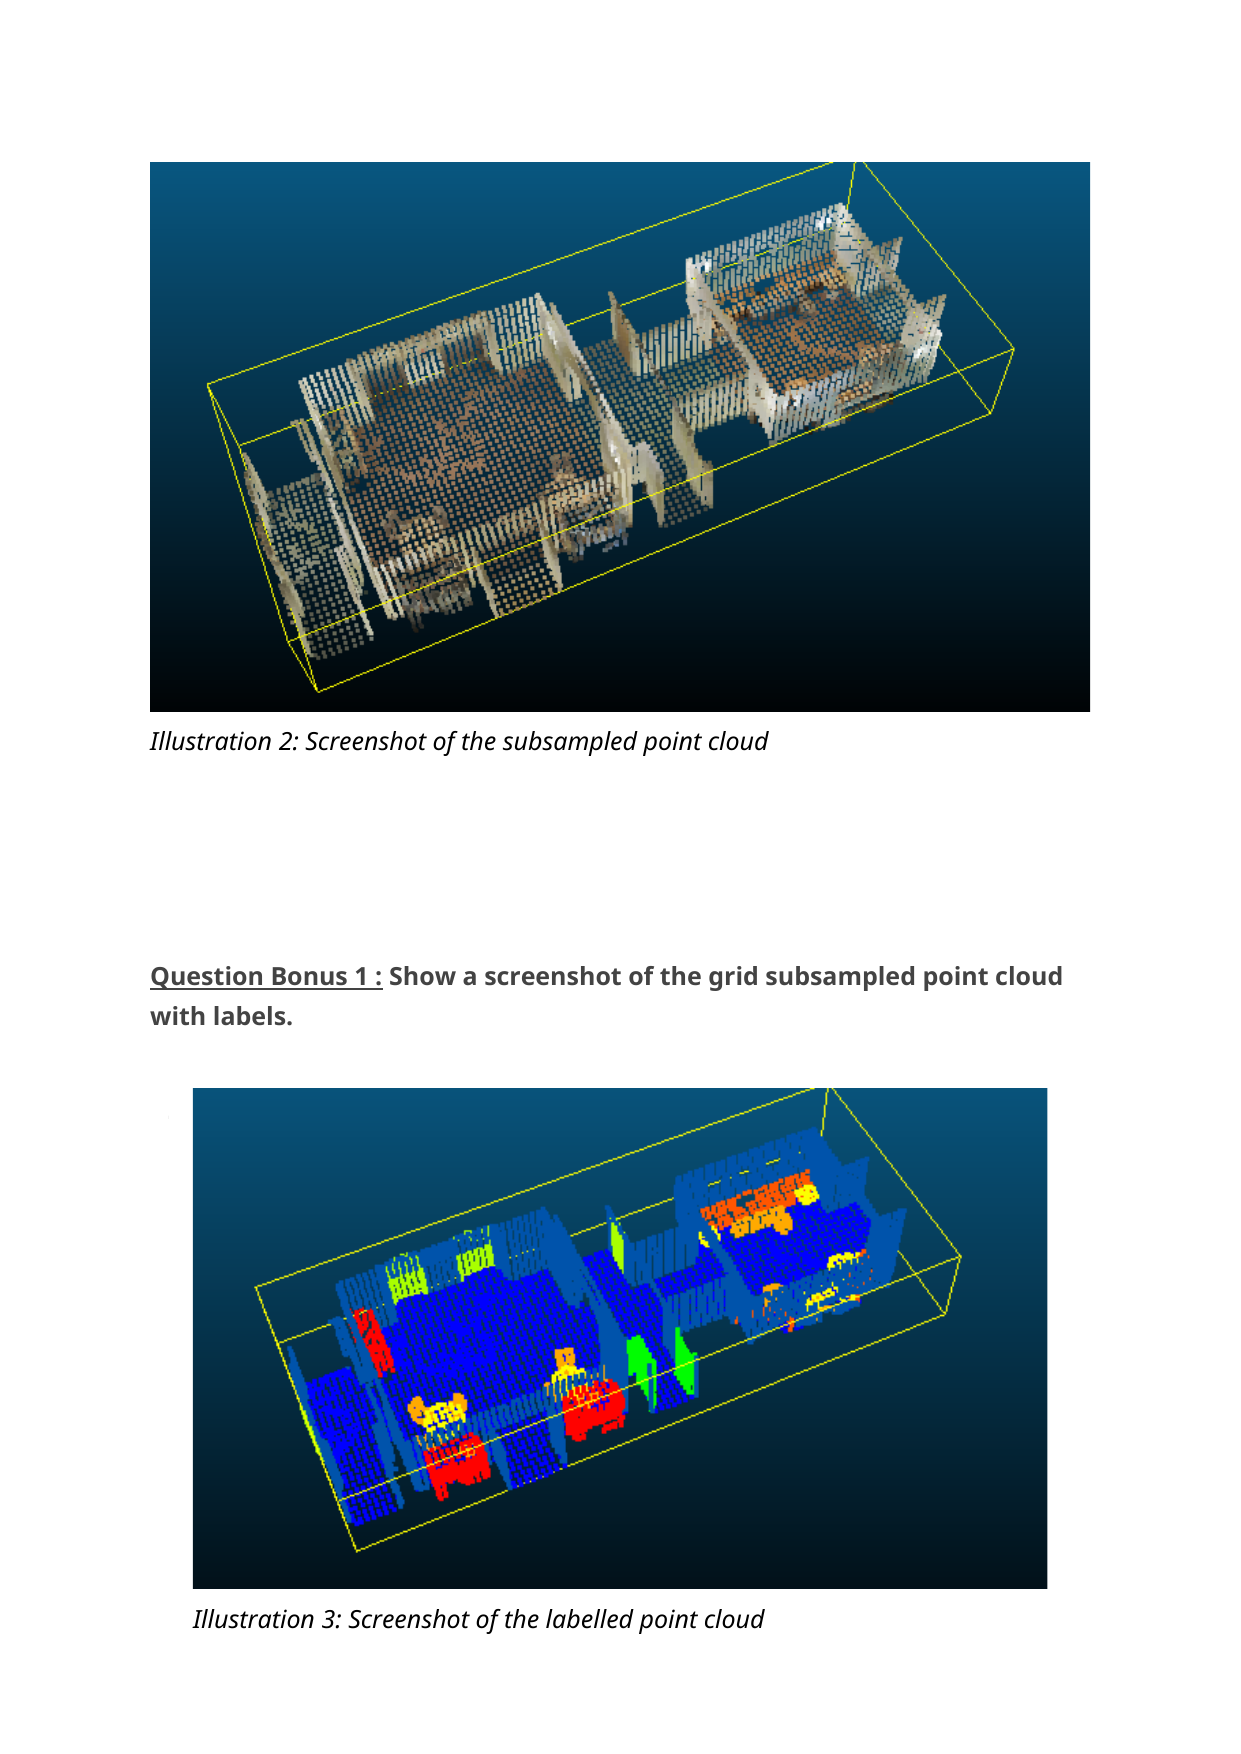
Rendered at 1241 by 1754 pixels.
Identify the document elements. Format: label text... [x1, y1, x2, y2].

picture [461, 290, 471, 294]
picture [640, 1146, 652, 1150]
picture [192, 1190, 529, 1196]
picture [192, 1124, 713, 1128]
picture [150, 218, 668, 223]
text Question Bonus 1 : Show a screenshot of the grid subsampled point cloud with labels. [150, 959, 1090, 1032]
picture [898, 204, 1091, 211]
picture [150, 187, 1091, 197]
picture [915, 1196, 1048, 1206]
picture [825, 162, 1091, 171]
picture [150, 441, 254, 445]
picture [637, 295, 651, 299]
picture [469, 1207, 481, 1211]
picture [150, 196, 1091, 712]
picture [676, 1417, 1048, 1423]
picture [192, 1169, 578, 1180]
text Illustration 3: Screenshot of the labelled point cloud [193, 1589, 1047, 1635]
picture [761, 506, 1091, 510]
picture [708, 1351, 720, 1355]
picture [622, 233, 634, 237]
picture [192, 1104, 1048, 1589]
picture [192, 1088, 1048, 1105]
picture [897, 446, 1091, 452]
picture [438, 1218, 450, 1222]
picture [988, 316, 1091, 320]
picture [860, 1124, 1048, 1128]
picture [723, 1116, 734, 1120]
picture [929, 1215, 935, 1222]
text Illustration 2: Screenshot of the subsampled point cloud [150, 712, 1090, 758]
